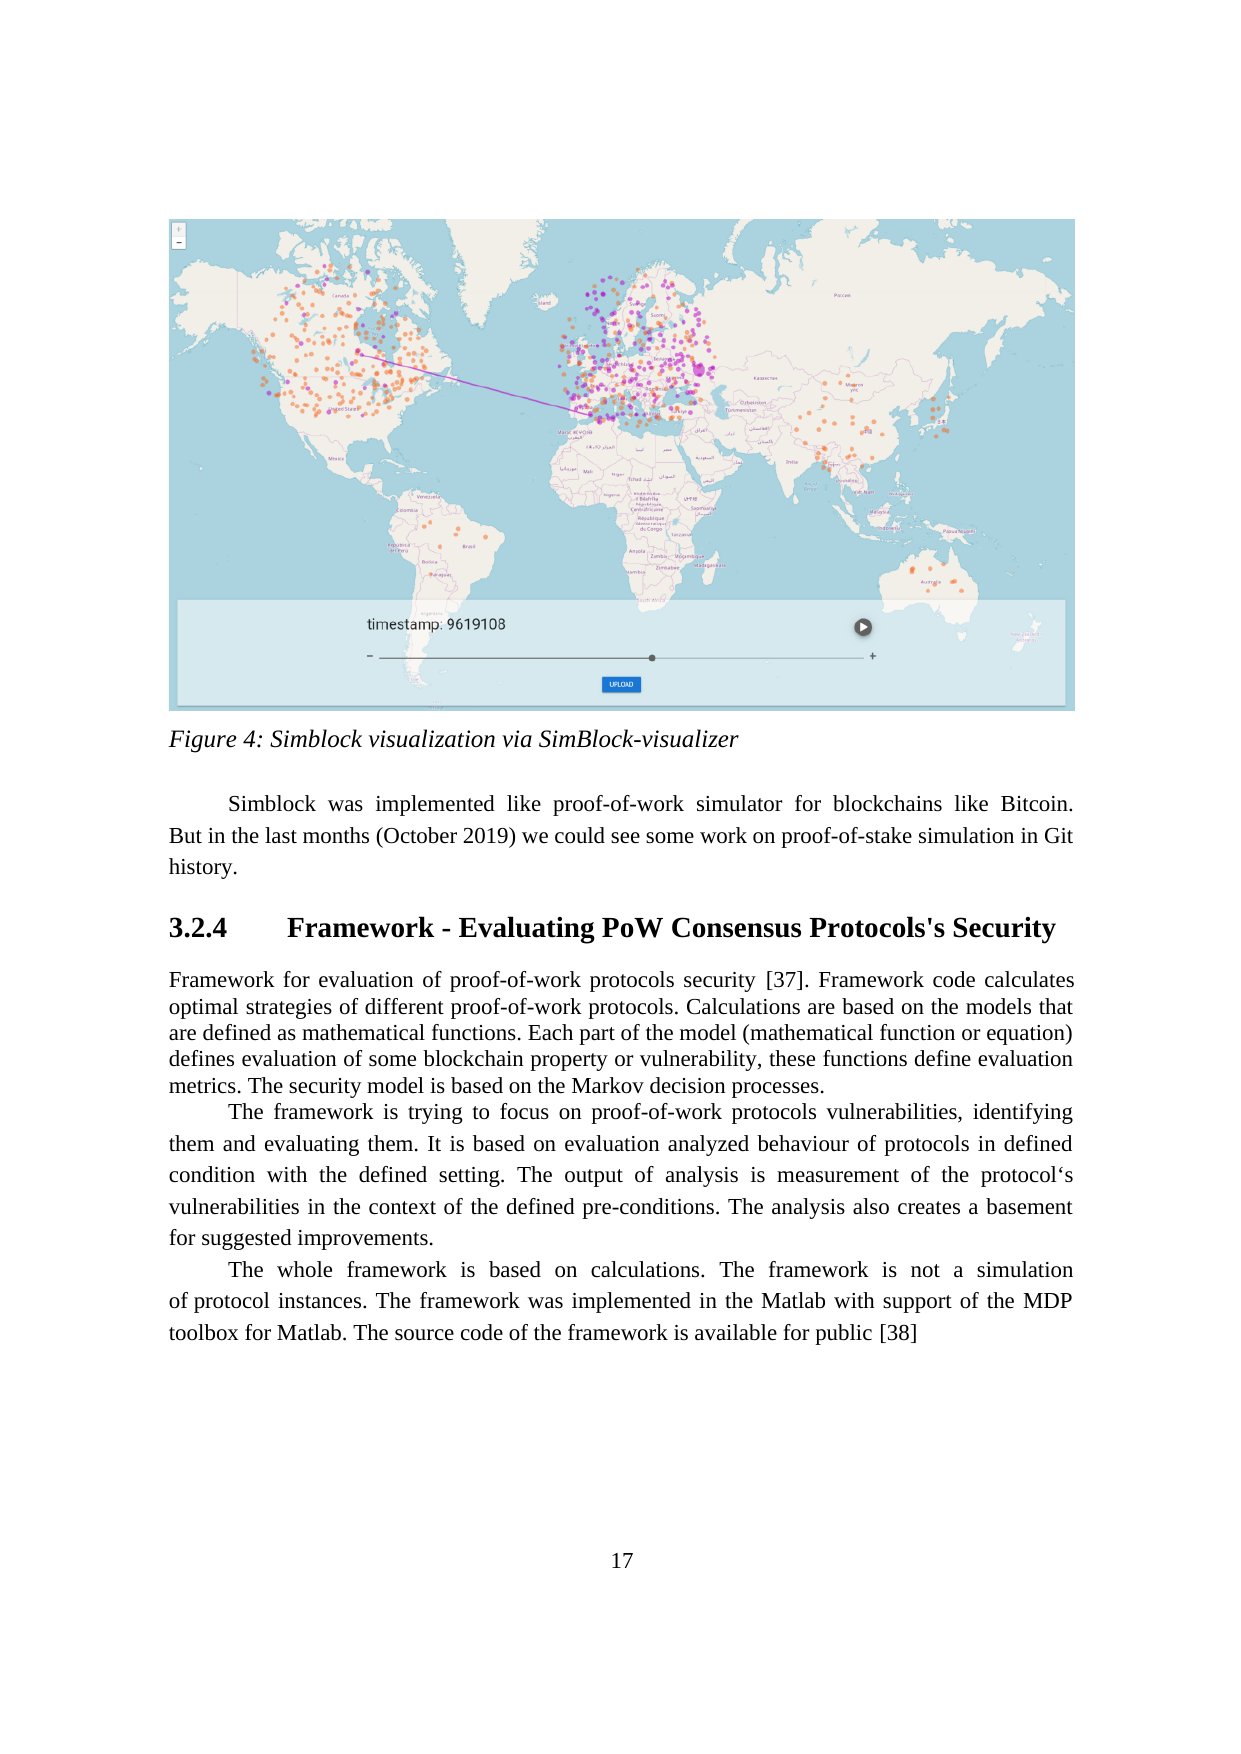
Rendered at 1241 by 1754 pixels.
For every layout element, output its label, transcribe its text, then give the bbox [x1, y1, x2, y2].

text The framework is trying to focus on proof-of-work protocols vulnerabilities, identifying them and evaluating them. It is based on evaluation analyzed behaviour of protocols in defined condition with the defined setting. The output of analysis is measurement of the protocol‘s vulnerabilities in the context of the defined pre-conditions. The analysis also creates a basement for suggested improvements. [169, 1098, 1075, 1251]
text Framework for evaluation of proof-of-work protocols security [37]. Framework code calculates optimal strategies of different proof-of-work protocols. Calculations are based on the models that are defined as mathematical functions. Each part of the model (mathematical function or equation) defines evaluation of some blockchain property or vulnerability, these functions define evaluation metrics. The security model is based on the Markov decision processes. [169, 966, 1075, 1098]
text Simblock was implemented like proof-of-work simulator for blockchains like Bitcoin. But in the last months (October 2019) we could see some work on proof-of-stake simulation in Git history. [169, 790, 1075, 879]
picture [168, 219, 1075, 711]
subtitle Framework - Evaluating PoW Consensus Protocols's Security [169, 910, 1075, 943]
text The whole framework is based on calculations. The framework is not a simulation of protocol instances. The framework was implemented in the Matlab with support of the MDP toolbox for Matlab. The source code of the framework is available for public [38] [169, 1256, 1075, 1345]
text Figure 4: Simblock visualization via SimBlock-visualizer [169, 711, 1075, 753]
